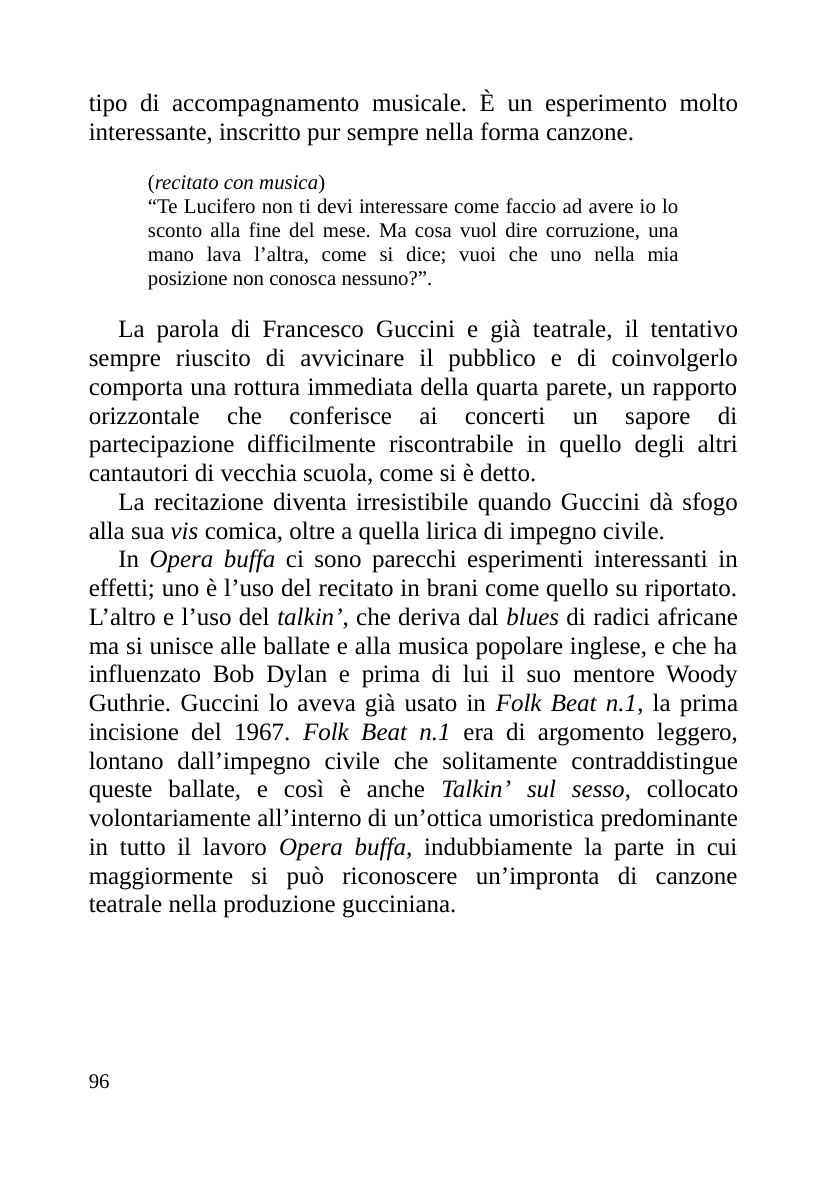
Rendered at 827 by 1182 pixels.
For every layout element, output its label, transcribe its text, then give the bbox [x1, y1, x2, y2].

text La recitazione diventa irresistibile quando Guccini dà sfogo alla sua vis comica, oltre a quella lirica di impegno civile. [88, 487, 738, 544]
text (recitato con musica) [148, 146, 679, 194]
text In Opera buffa ci sono parecchi esperimenti interessanti in effetti; uno è l’uso del recitato in brani come quello su riportato. L’altro e l’uso del talkin’, che deriva dal blues di radici africane ma si unisce alle ballate e alla musica popolare inglese, e che ha influenzato Bob Dylan e prima di lui il suo mentore Woody Guthrie. Guccini lo aveva già usato in Folk Beat n.1, la prima incisione del 1967. Folk Beat n.1 era di argomento leggero, lontano dall’impegno civile che solitamente contraddistingue queste ballate, e così è anche Talkin’ sul sesso, collocato volontariamente all’interno di un’ottica umoristica predominante in tutto il lavoro Opera buffa, indubbiamente la parte in cui maggiormente si può riconoscere un’impronta di canzone teatrale nella produzione gucciniana. [88, 544, 738, 918]
text “Te Lucifero non ti devi interessare come faccio ad avere io lo sconto alla fine del mese. Ma cosa vuol dire corruzione, una mano lava l’altra, come si dice; vuoi che uno nella mia posizione non conosca nessuno?”. [148, 194, 679, 290]
text La parola di Francesco Guccini e già teatrale, il tentativo sempre riuscito di avvicinare il pubblico e di coinvolgerlo comporta una rottura immediata della quarta parete, un rapporto orizzontale che conferisce ai concerti un sapore di partecipazione difficilmente riscontrabile in quello degli altri cantautori di vecchia scuola, come si è detto. [88, 314, 738, 487]
text tipo di accompagnamento musicale. È un esperimento molto interessante, inscritto pur sempre nella forma canzone. [88, 88, 738, 146]
